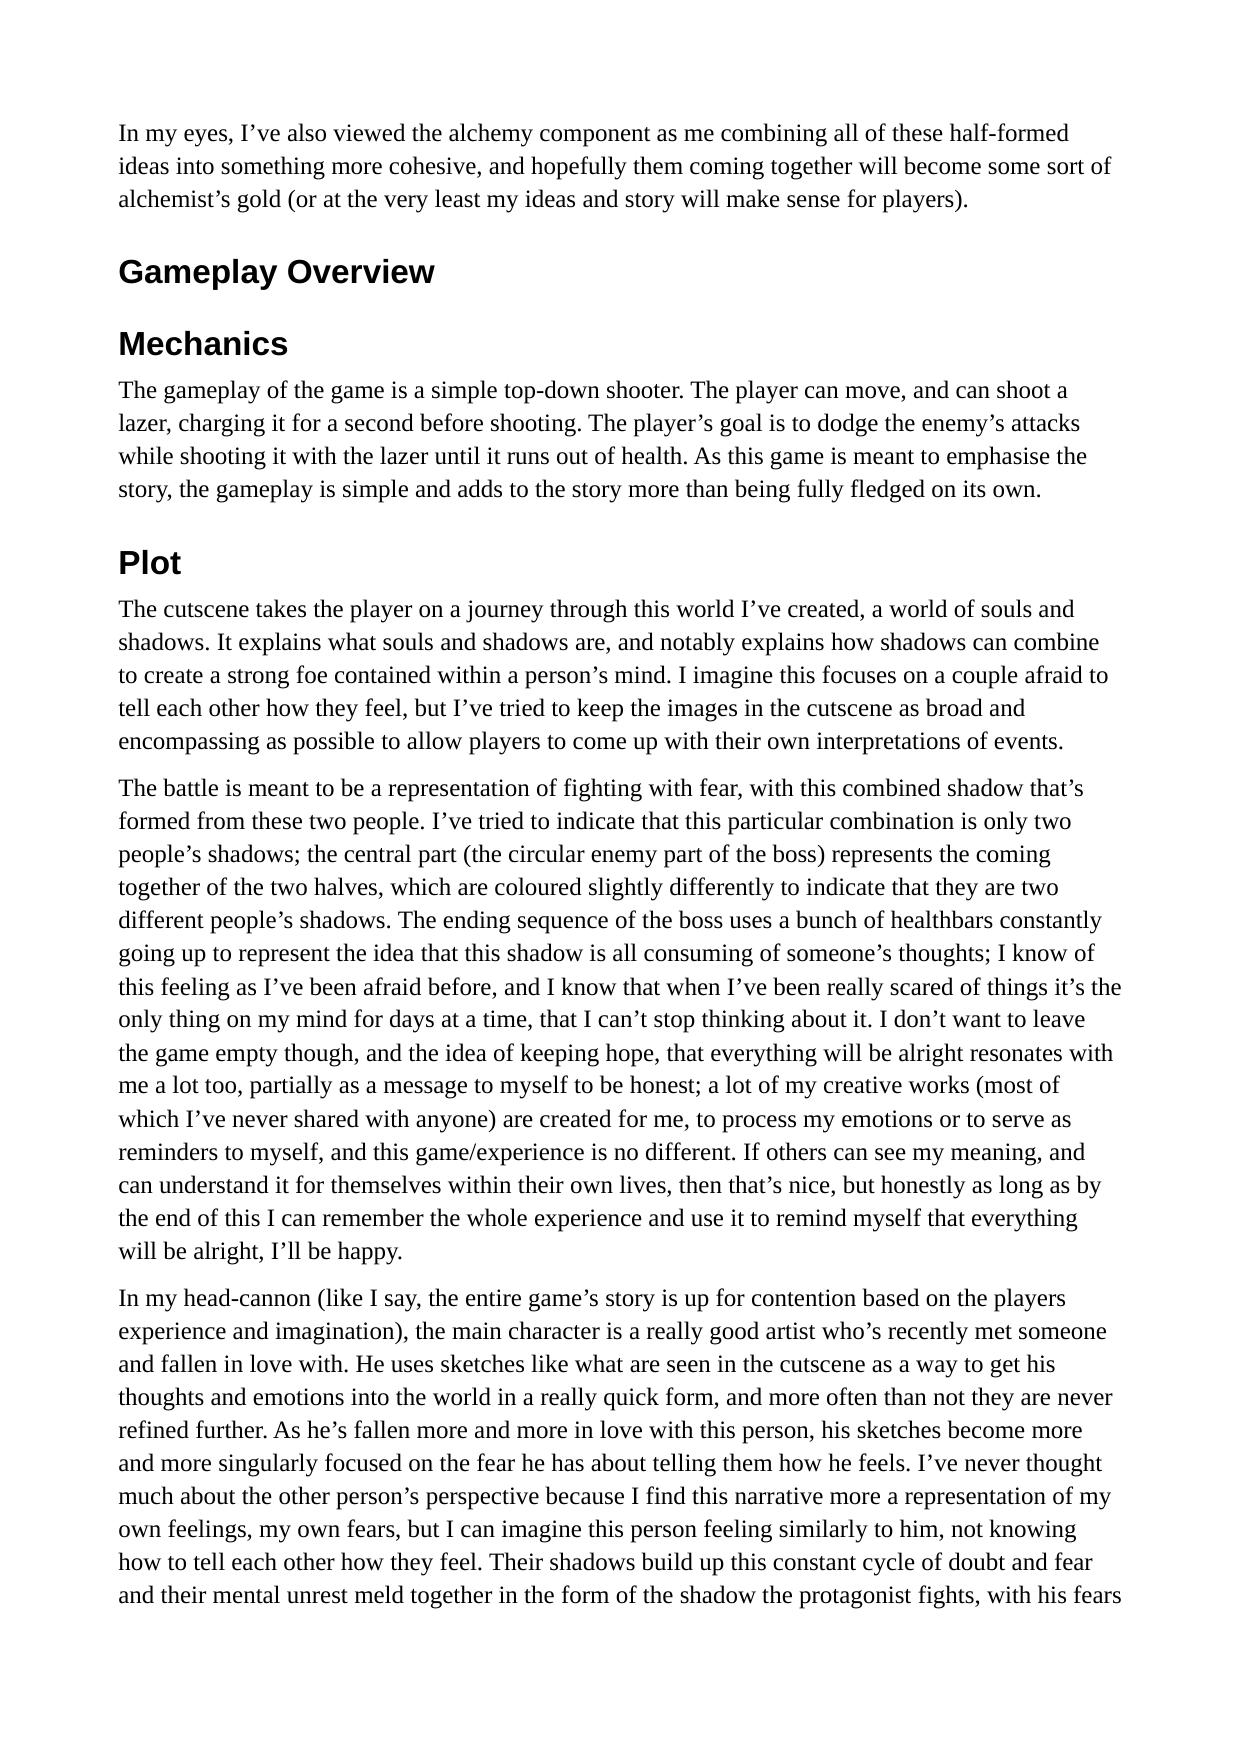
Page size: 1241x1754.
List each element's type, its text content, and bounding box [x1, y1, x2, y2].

subtitle Mechanics [118, 324, 1122, 363]
text The battle is meant to be a representation of fighting with fear, with this combined shadow that’s formed from these two people. I’ve tried to indicate that this particular combination is only two people’s shadows; the central part (the circular enemy part of the boss) represents the coming together of the two halves, which are coloured slightly differently to indicate that they are two different people’s shadows. The ending sequence of the boss uses a bunch of healthbars constantly going up to represent the idea that this shadow is all consuming of someone’s thoughts; I know of this feeling as I’ve been afraid before, and I know that when I’ve been really scared of things it’s the only thing on my mind for days at a time, that I can’t stop thinking about it. I don’t want to leave the game empty though, and the idea of keeping hope, that everything will be alright resonates with me a lot too, partially as a message to myself to be honest; a lot of my creative works (most of which I’ve never shared with anyone) are created for me, to process my emotions or to serve as reminders to myself, and this game/experience is no different. If others can see my meaning, and can understand it for themselves within their own lives, then that’s nice, but honestly as long as by the end of this I can remember the whole experience and use it to remind myself that everything will be alright, I’ll be happy. [118, 773, 1122, 1264]
subtitle Plot [118, 543, 1122, 581]
text In my head-cannon (like I say, the entire game’s story is up for contention based on the players experience and imagination), the main character is a really good artist who’s recently met someone and fallen in love with. He uses sketches like what are seen in the cutscene as a way to get his thoughts and emotions into the world in a really quick form, and more often than not they are never refined further. As he’s fallen more and more in love with this person, his sketches become more and more singularly focused on the fear he has about telling them how he feels. I’ve never thought much about the other person’s perspective because I find this narrative more a representation of my own feelings, my own fears, but I can imagine this person feeling similarly to him, not knowing how to tell each other how they feel. Their shadows build up this constant cycle of doubt and fear and their mental unrest meld together in the form of the shadow the protagonist fights, with his fears [118, 1283, 1122, 1609]
text The gameplay of the game is a simple top-down shooter. The player can move, and can shoot a lazer, charging it for a second before shooting. The player’s goal is to dodge the enemy’s attacks while shooting it with the lazer until it runs out of health. As this game is meant to emphasise the story, the gameplay is simple and adds to the story more than being fully fledged on its own. [118, 375, 1122, 503]
text The cutscene takes the player on a journey through this world I’ve created, a world of souls and shadows. It explains what souls and shadows are, and notably explains how shadows can combine to create a strong foe contained within a person’s mind. I imagine this focuses on a couple afraid to tell each other how they feel, but I’ve tried to keep the images in the cutscene as broad and encompassing as possible to allow players to come up with their own interpretations of events. [118, 594, 1122, 754]
text In my eyes, I’ve also viewed the alchemy component as me combining all of these half-formed ideas into something more cohesive, and hopefully them coming together will become some sort of alchemist’s gold (or at the very least my ideas and story will make sense for players). [118, 118, 1122, 213]
subtitle Gameplay Overview [118, 253, 1122, 291]
